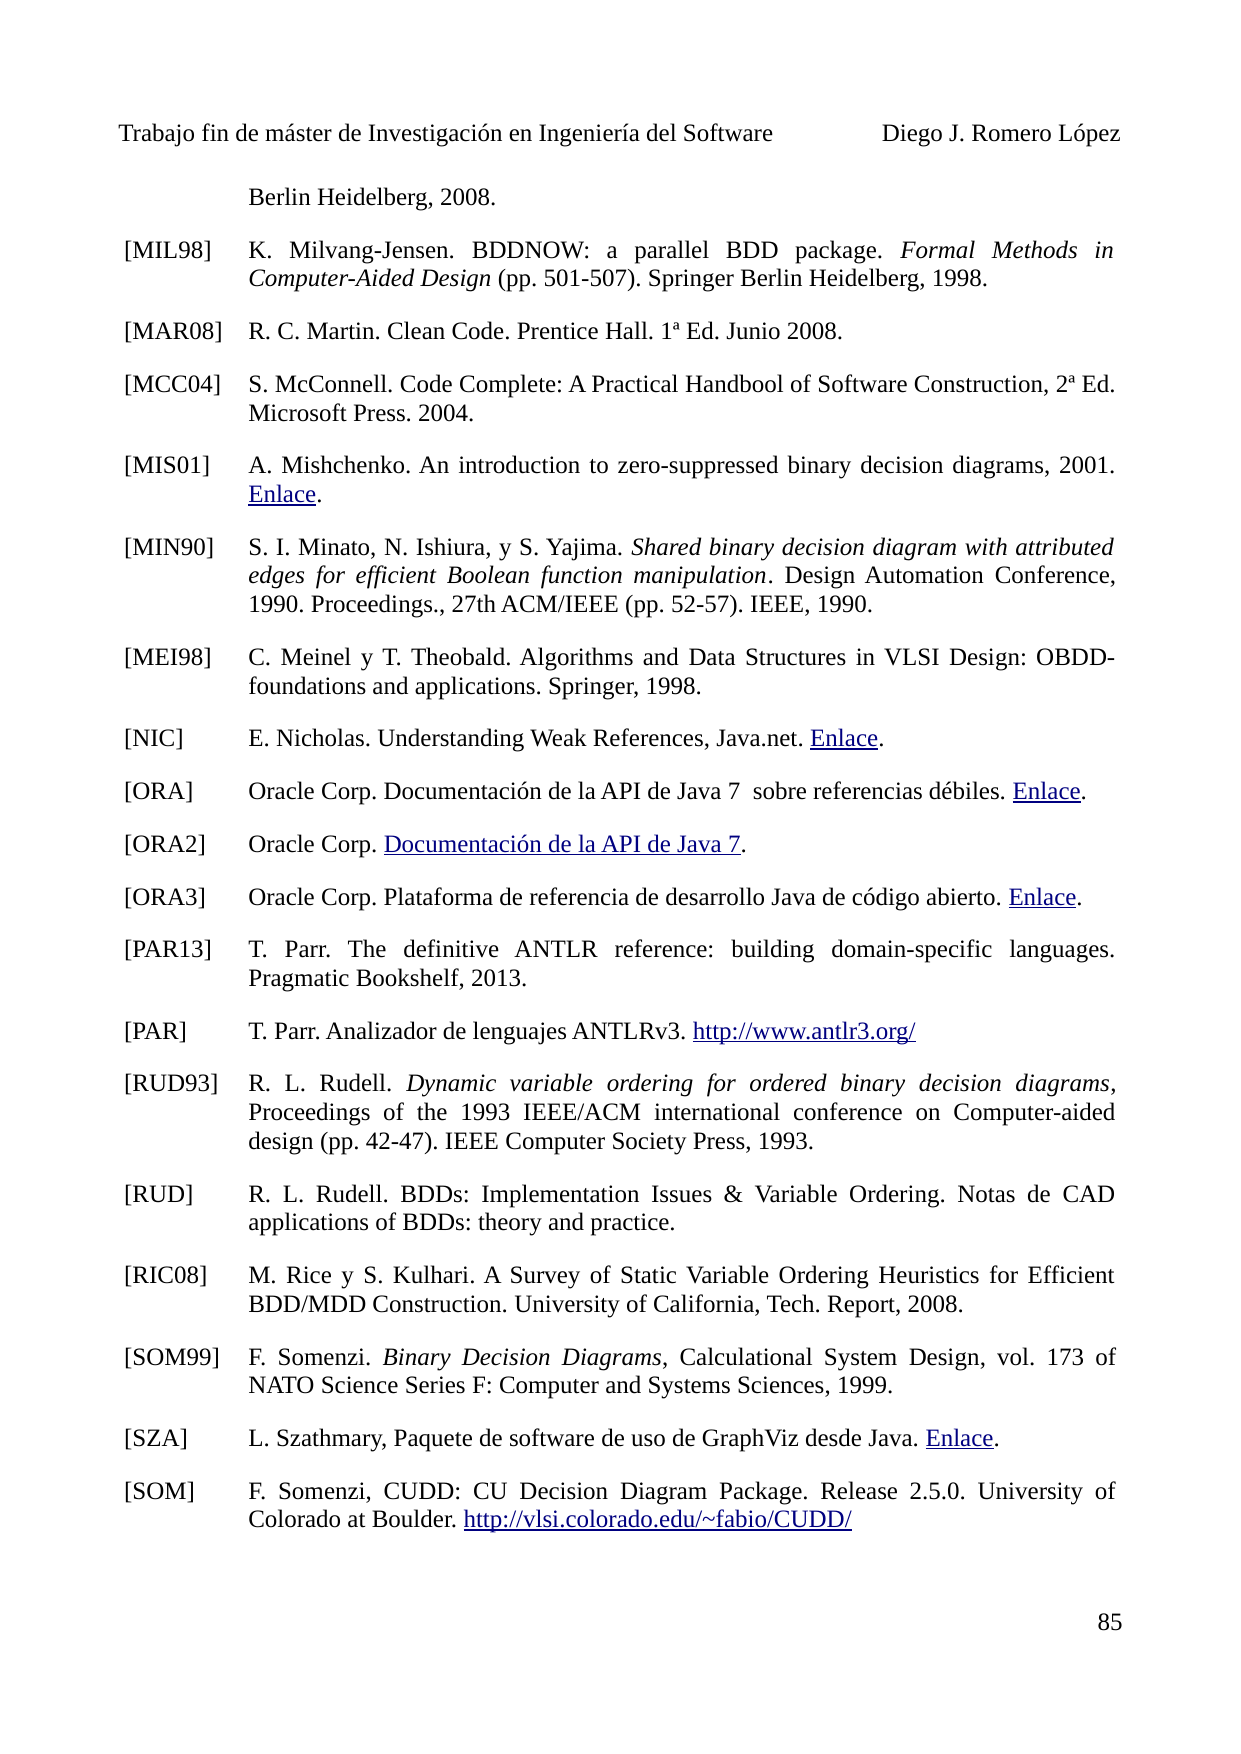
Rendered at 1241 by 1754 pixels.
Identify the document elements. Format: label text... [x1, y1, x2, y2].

table_cell S. McConnell. Code Complete: A Practical Handbool of Software Construction, 2ª Ed. Microsoft Press. 2004. [243, 363, 1122, 445]
table_cell M. Rice y S. Kulhari. A Survey of Static Variable Ordering Heuristics for Efficient BDD/MDD Construction. University of California, Tech. Report, 2008. [243, 1255, 1122, 1336]
table_cell [MAR08] [118, 311, 242, 363]
table_cell [MIS01] [118, 445, 242, 526]
table_cell [SZA] [118, 1418, 242, 1470]
table_cell [PAR13] [118, 929, 242, 1010]
table_cell [NIC] [118, 718, 242, 771]
table_cell [118, 176, 242, 229]
table_cell T. Parr. The definitive ANTLR reference: building domain-specific languages. Pragmatic Bookshelf, 2013. [243, 929, 1122, 1010]
table_cell R. L. Rudell. Dynamic variable ordering for ordered binary decision diagrams, Proceedings of the 1993 IEEE/ACM international conference on Computer-aided design (pp. 42-47). IEEE Computer Society Press, 1993. [243, 1063, 1122, 1173]
table_cell R. C. Martin. Clean Code. Prentice Hall. 1ª Ed. Junio 2008. [243, 311, 1122, 363]
table_cell R. L. Rudell. BDDs: Implementation Issues & Variable Ordering. Notas de CAD applications of BDDs: theory and practice. [243, 1173, 1122, 1254]
table_cell K. Milvang-Jensen. BDDNOW: a parallel BDD package. Formal Methods in Computer-Aided Design (pp. 501-507). Springer Berlin Heidelberg, 1998. [243, 229, 1122, 311]
table_cell [MEI98] [118, 636, 242, 718]
table_cell Oracle Corp. Documentación de la API de Java 7 sobre referencias débiles. Enlace. [243, 771, 1122, 823]
table_cell [MIN90] [118, 526, 242, 636]
table_cell [PAR] [118, 1010, 242, 1063]
table_cell [ORA2] [118, 823, 242, 876]
table_cell T. Parr. Analizador de lenguajes ANTLRv3. http://www.antlr3.org/ [243, 1010, 1122, 1063]
table_cell [MCC04] [118, 363, 242, 445]
table_cell Oracle Corp. Plataforma de referencia de desarrollo Java de código abierto. Enlace. [243, 876, 1122, 929]
table_cell [SOM] [118, 1470, 242, 1552]
table_cell Oracle Corp. Documentación de la API de Java 7. [243, 823, 1122, 876]
table_cell F. Somenzi, CUDD: CU Decision Diagram Package. Release 2.5.0. University of Colorado at Boulder. http://vlsi.colorado.edu/~fabio/CUDD/ [243, 1470, 1122, 1552]
table_cell F. Somenzi. Binary Decision Diagrams, Calculational System Design, vol. 173 of NATO Science Series F: Computer and Systems Sciences, 1999. [243, 1336, 1122, 1417]
table_cell L. Szathmary, Paquete de software de uso de GraphViz desde Java. Enlace. [243, 1418, 1122, 1470]
table_cell Berlin Heidelberg, 2008. [243, 176, 1122, 229]
table_cell [MIL98] [118, 229, 242, 311]
table_cell C. Meinel y T. Theobald. Algorithms and Data Structures in VLSI Design: OBDD-foundations and applications. Springer, 1998. [243, 636, 1122, 718]
table_cell E. Nicholas. Understanding Weak References, Java.net. Enlace. [243, 718, 1122, 771]
table_cell [ORA] [118, 771, 242, 823]
table_cell [RIC08] [118, 1255, 242, 1336]
table_cell [RUD93] [118, 1063, 242, 1173]
table_cell S. I. Minato, N. Ishiura, y S. Yajima. Shared binary decision diagram with attributed edges for efficient Boolean function manipulation. Design Automation Conference, 1990. Proceedings., 27th ACM/IEEE (pp. 52-57). IEEE, 1990. [243, 526, 1122, 636]
table_cell [RUD] [118, 1173, 242, 1254]
table_cell [ORA3] [118, 876, 242, 929]
table_cell A. Mishchenko. An introduction to zero-suppressed binary decision diagrams, 2001. Enlace. [243, 445, 1122, 526]
table_cell [SOM99] [118, 1336, 242, 1417]
